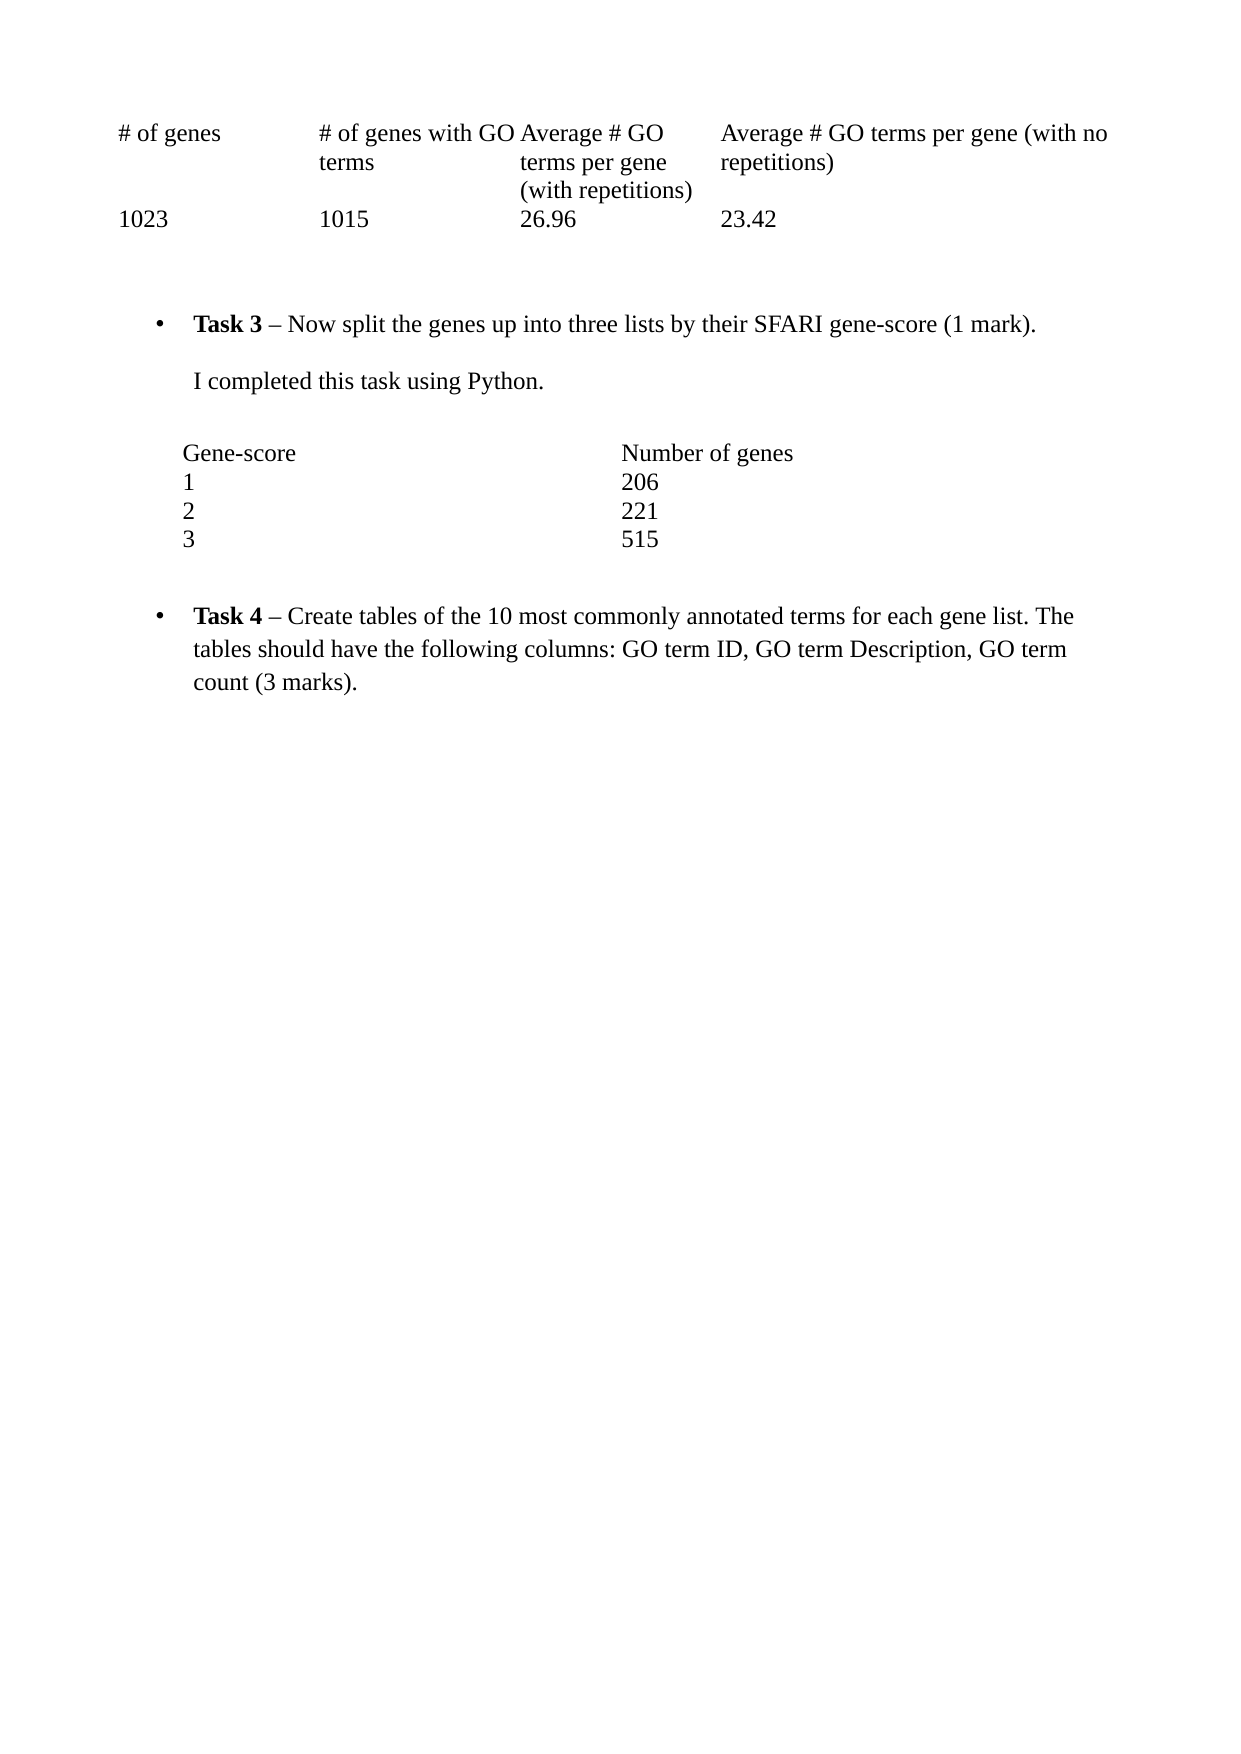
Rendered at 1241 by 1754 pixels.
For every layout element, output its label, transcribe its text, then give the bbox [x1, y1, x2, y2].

list Task 4 – Create tables of the 10 most commonly annotated terms for each gene list. The tables should have the following columns: GO term ID, GO term Description, GO term count (3 marks). [156, 601, 1122, 729]
table_cell 3 [182, 525, 621, 553]
table_cell 206 [621, 467, 1091, 496]
table_cell # of genes with GO terms [319, 118, 520, 204]
table_cell 1 [182, 467, 621, 496]
table_cell Average # GO terms per gene (with repetitions) [520, 118, 720, 204]
table_cell Average # GO terms per gene (with no repetitions) [720, 118, 1122, 204]
table_cell 1023 [118, 204, 319, 237]
table_header Gene-score [182, 438, 621, 467]
table_cell # of genes [118, 118, 319, 204]
table_cell 2 [182, 496, 621, 524]
table_cell 23.42 [720, 204, 1122, 237]
table_header Number of genes [621, 438, 1091, 467]
table_cell 515 [621, 525, 1091, 553]
table_cell 26.96 [520, 204, 720, 237]
table_cell 221 [621, 496, 1091, 524]
table_cell 1015 [319, 204, 520, 237]
list Task 3 – Now split the genes up into three lists by their SFARI gene-score (1 mark). I completed this task using Python. [156, 309, 1122, 424]
